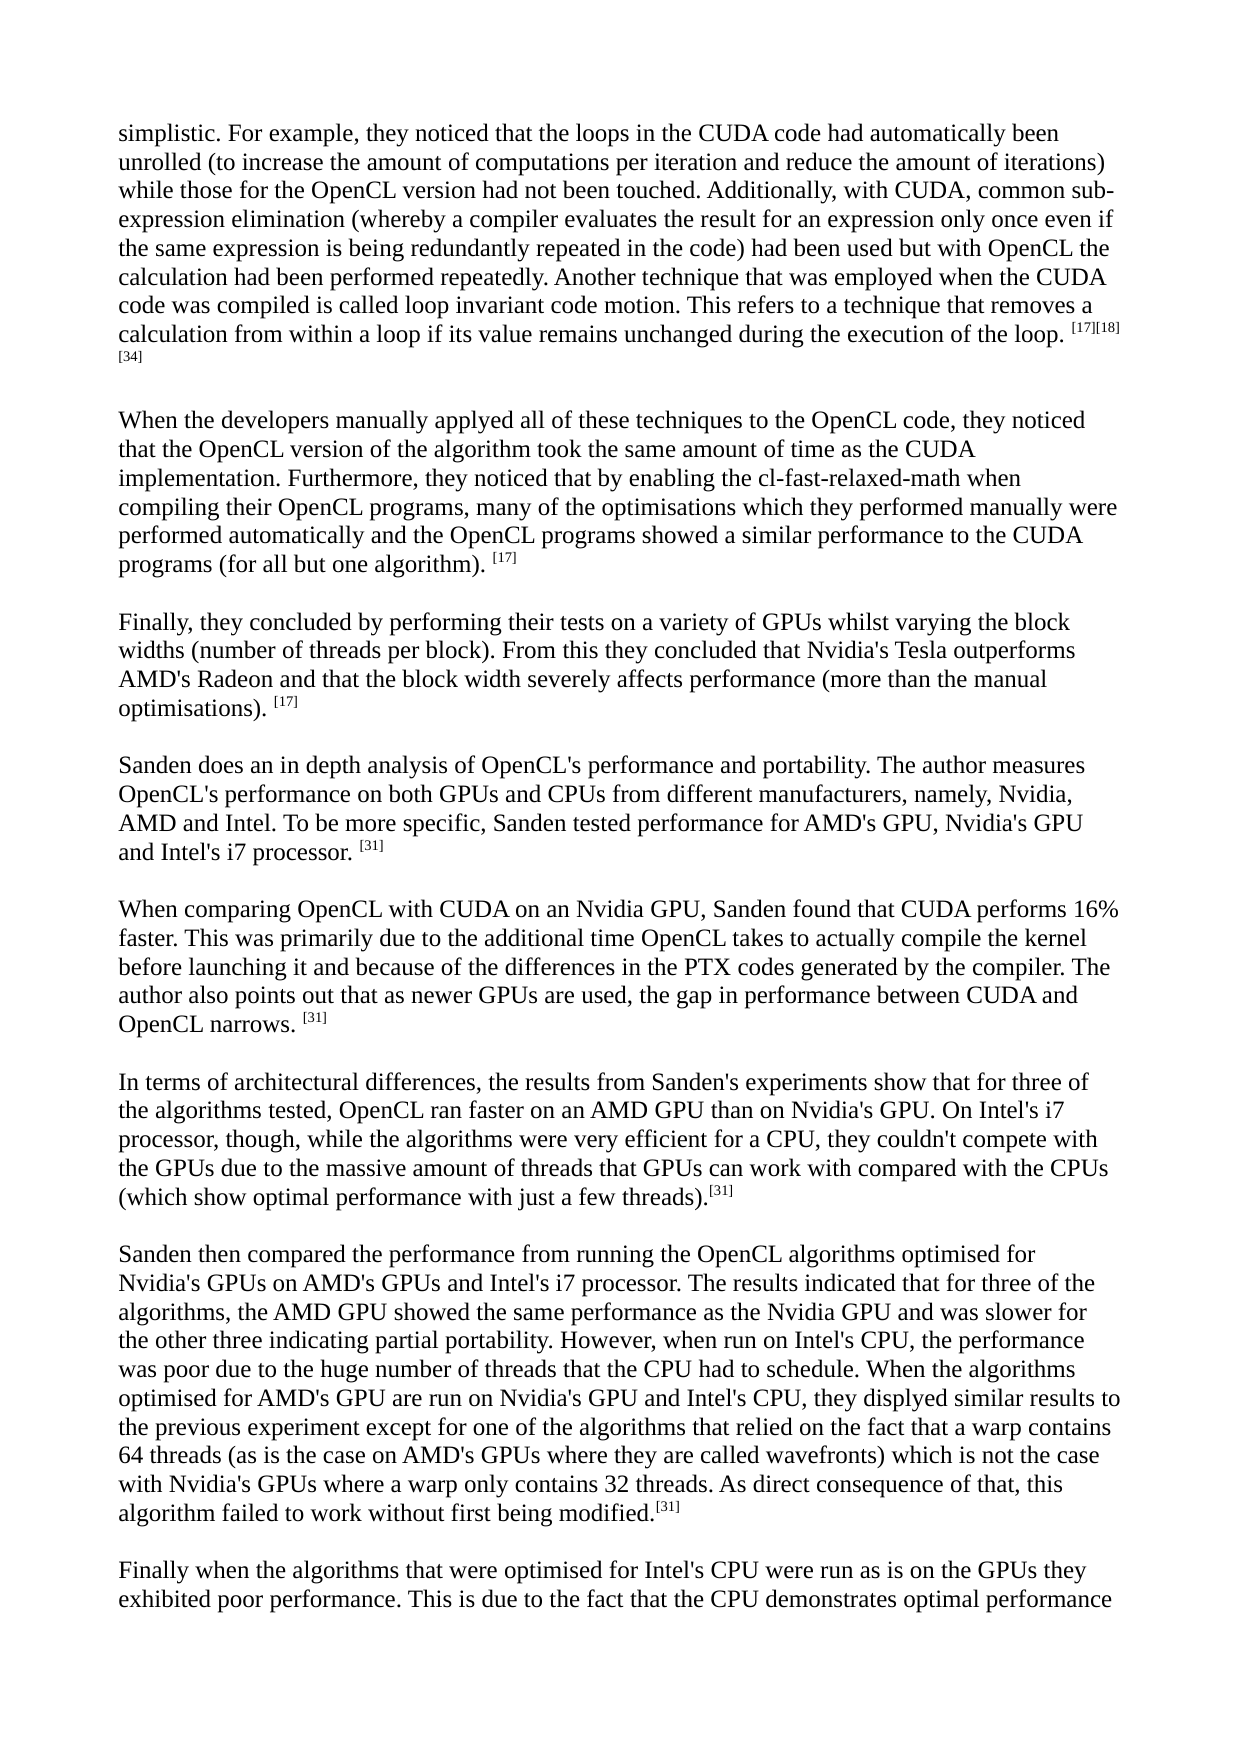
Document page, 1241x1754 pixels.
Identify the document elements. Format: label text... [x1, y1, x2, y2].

text Sanden then compared the performance from running the OpenCL algorithms optimised for Nvidia's GPUs on AMD's GPUs and Intel's i7 processor. The results indicated that for three of the algorithms, the AMD GPU showed the same performance as the Nvidia GPU and was slower for the other three indicating partial portability. However, when run on Intel's CPU, the performance was poor due to the huge number of threads that the CPU had to schedule. When the algorithms optimised for AMD's GPU are run on Nvidia's GPU and Intel's CPU, they displyed similar results to the previous experiment except for one of the algorithms that relied on the fact that a warp contains 64 threads (as is the case on AMD's GPUs where they are called wavefronts) which is not the case with Nvidia's GPUs where a warp only contains 32 threads. As direct consequence of that, this algorithm failed to work without first being modified.[31] [118, 1239, 1122, 1527]
text When the developers manually applyed all of these techniques to the OpenCL code, they noticed that the OpenCL version of the algorithm took the same amount of time as the CUDA implementation. Furthermore, they noticed that by enabling the cl-fast-relaxed-math when compiling their OpenCL programs, many of the optimisations which they performed manually were performed automatically and the OpenCL programs showed a similar performance to the CUDA programs (for all but one algorithm). [17] [118, 406, 1122, 578]
text When comparing OpenCL with CUDA on an Nvidia GPU, Sanden found that CUDA performs 16% faster. This was primarily due to the additional time OpenCL takes to actually compile the kernel before launching it and because of the differences in the PTX codes generated by the compiler. The author also points out that as newer GPUs are used, the gap in performance between CUDA and OpenCL narrows. [31] [118, 894, 1122, 1038]
text Finally when the algorithms that were optimised for Intel's CPU were run as is on the GPUs they exhibited poor performance. This is due to the fact that the CPU demonstrates optimal performance [118, 1556, 1122, 1613]
text Sanden does an in depth analysis of OpenCL's performance and portability. The author measures OpenCL's performance on both GPUs and CPUs from different manufacturers, namely, Nvidia, AMD and Intel. To be more specific, Sanden tested performance for AMD's GPU, Nvidia's GPU and Intel's i7 processor. [31] [118, 751, 1122, 866]
text simplistic. For example, they noticed that the loops in the CUDA code had automatically been unrolled (to increase the amount of computations per iteration and reduce the amount of iterations) while those for the OpenCL version had not been touched. Additionally, with CUDA, common sub-expression elimination (whereby a compiler evaluates the result for an expression only once even if the same expression is being redundantly repeated in the code) had been used but with OpenCL the calculation had been performed repeatedly. Another technique that was employed when the CUDA code was compiled is called loop invariant code motion. This refers to a technique that removes a calculation from within a loop if its value remains unchanged during the execution of the loop. [17][18][34] [118, 118, 1122, 377]
text In terms of architectural differences, the results from Sanden's experiments show that for three of the algorithms tested, OpenCL ran faster on an AMD GPU than on Nvidia's GPU. On Intel's i7 processor, though, while the algorithms were very efficient for a CPU, they couldn't compete with the GPUs due to the massive amount of threads that GPUs can work with compared with the CPUs (which show optimal performance with just a few threads).[31] [118, 1067, 1122, 1211]
text Finally, they concluded by performing their tests on a variety of GPUs whilst varying the block widths (number of threads per block). From this they concluded that Nvidia's Tesla outperforms AMD's Radeon and that the block width severely affects performance (more than the manual optimisations). [17] [118, 607, 1122, 722]
